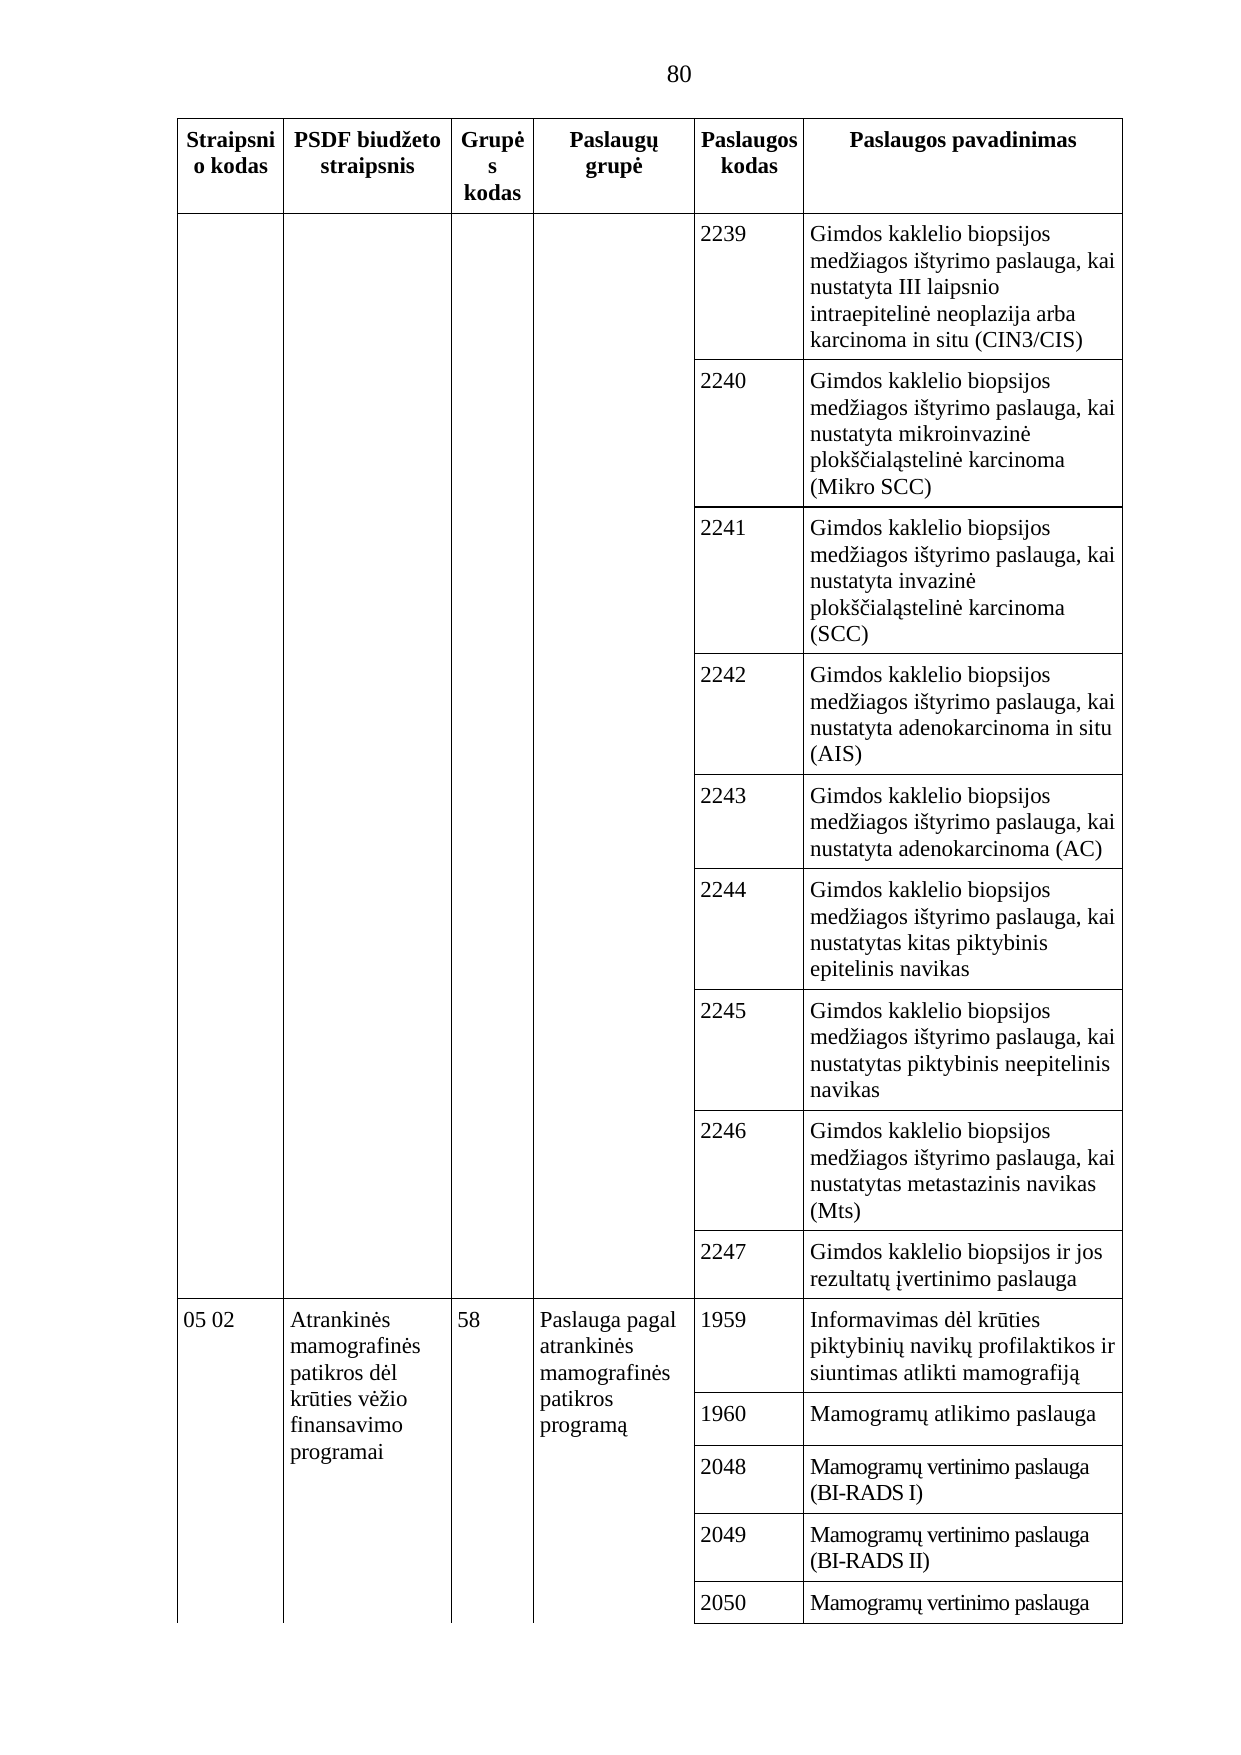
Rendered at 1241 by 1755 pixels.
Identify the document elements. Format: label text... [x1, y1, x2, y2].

table_cell 1960 [695, 1393, 803, 1445]
table_cell Mamogramų vertinimo paslauga [804, 1582, 1122, 1622]
table_header Paslaugų grupė [534, 119, 694, 212]
table_cell [178, 1230, 283, 1298]
table_cell Gimdos kaklelio biopsijos medžiagos ištyrimo paslauga, kai nustatyta invazinė plokščialąstelinė karcinoma (SCC) [804, 508, 1122, 653]
table_cell 2240 [695, 360, 803, 506]
table_cell [534, 1581, 694, 1622]
table_cell [178, 774, 283, 868]
table_header PSDF biudžeto straipsnis [284, 119, 451, 212]
table_cell [534, 1513, 694, 1581]
table_cell [452, 1110, 533, 1230]
table_cell [534, 653, 694, 774]
table_cell Paslauga pagal atrankinės mamografinės patikros programą [534, 1299, 694, 1445]
table_cell [452, 1513, 533, 1581]
table_cell Informavimas dėl krūties piktybinių navikų profilaktikos ir siuntimas atlikti mamografiją [804, 1299, 1122, 1392]
table_cell [178, 506, 283, 653]
table_header Grupės kodas [452, 119, 533, 212]
table_cell Gimdos kaklelio biopsijos medžiagos ištyrimo paslauga, kai nustatytas metastazinis navikas (Mts) [804, 1111, 1122, 1230]
table_cell [452, 868, 533, 989]
table_cell 2242 [695, 654, 803, 774]
table_cell [452, 774, 533, 868]
table_cell Mamogramų atlikimo paslauga [804, 1393, 1122, 1445]
table_cell [284, 989, 451, 1109]
table_cell [452, 1392, 533, 1445]
table_cell 58 [452, 1299, 533, 1392]
table_cell [178, 1392, 283, 1445]
table_cell 2243 [695, 775, 803, 868]
table_cell Gimdos kaklelio biopsijos medžiagos ištyrimo paslauga, kai nustatytas kitas piktybinis epitelinis navikas [804, 869, 1122, 989]
table_cell [284, 214, 451, 359]
table_cell 2245 [695, 990, 803, 1109]
table_cell [452, 989, 533, 1109]
table_cell Gimdos kaklelio biopsijos medžiagos ištyrimo paslauga, kai nustatyta III laipsnio intraepitelinė neoplazija arba karcinoma in situ (CIN3/CIS) [804, 214, 1122, 359]
table_cell [534, 774, 694, 868]
table_cell Gimdos kaklelio biopsijos medžiagos ištyrimo paslauga, kai nustatyta adenokarcinoma (AC) [804, 775, 1122, 868]
table_cell [452, 653, 533, 774]
table_cell [534, 214, 694, 359]
table_cell [178, 1445, 283, 1513]
table_cell [284, 1230, 451, 1298]
table_cell [452, 359, 533, 506]
table_cell [534, 868, 694, 989]
table_header Straipsnio kodas [178, 119, 283, 212]
table_cell 2247 [695, 1231, 803, 1298]
table_header Paslaugos pavadinimas [804, 119, 1122, 212]
table_cell Mamogramų vertinimo paslauga (BI-RADS II) [804, 1514, 1122, 1581]
table_cell [284, 653, 451, 774]
table_cell [284, 1110, 451, 1230]
table_cell [284, 1581, 451, 1622]
table_cell [178, 1513, 283, 1581]
table_cell 1959 [695, 1299, 803, 1392]
table_cell [284, 774, 451, 868]
table_cell [284, 868, 451, 989]
table_cell [178, 1110, 283, 1230]
table_cell [178, 359, 283, 506]
table_cell Atrankinės mamografinės patikros dėl krūties vėžio finansavimo programai [284, 1299, 451, 1513]
table_cell [452, 1230, 533, 1298]
table_cell [452, 1445, 533, 1513]
table_cell 05 02 [178, 1299, 283, 1392]
table_cell [534, 1230, 694, 1298]
table_cell 2049 [695, 1514, 803, 1581]
table_cell Mamogramų vertinimo paslauga (BI-RADS I) [804, 1446, 1122, 1513]
table_cell [534, 506, 694, 653]
table_cell 2048 [695, 1446, 803, 1513]
table_cell [534, 359, 694, 506]
table_cell [178, 1581, 283, 1622]
table_cell Gimdos kaklelio biopsijos medžiagos ištyrimo paslauga, kai nustatyta mikroinvazinė plokščialąstelinė karcinoma (Mikro SCC) [804, 360, 1122, 506]
table_cell 2246 [695, 1111, 803, 1230]
table_cell Gimdos kaklelio biopsijos medžiagos ištyrimo paslauga, kai nustatyta adenokarcinoma in situ (AIS) [804, 654, 1122, 774]
table_cell [284, 359, 451, 506]
table_cell 2244 [695, 869, 803, 989]
table_cell [534, 1110, 694, 1230]
table_cell 2239 [695, 214, 803, 359]
table_cell [178, 214, 283, 359]
table_cell 2241 [695, 508, 803, 653]
table_cell [178, 868, 283, 989]
table_cell [534, 989, 694, 1109]
table_header Paslaugos kodas [695, 119, 803, 212]
table_cell [178, 989, 283, 1109]
table_cell [452, 214, 533, 359]
table_cell [178, 653, 283, 774]
table_cell Gimdos kaklelio biopsijos medžiagos ištyrimo paslauga, kai nustatytas piktybinis neepitelinis navikas [804, 990, 1122, 1109]
table_cell [452, 1581, 533, 1622]
table_cell 2050 [695, 1582, 803, 1622]
table_cell [452, 506, 533, 653]
table_cell [284, 506, 451, 653]
table_cell [534, 1445, 694, 1513]
table_cell [284, 1513, 451, 1581]
table_cell Gimdos kaklelio biopsijos ir jos rezultatų įvertinimo paslauga [804, 1231, 1122, 1298]
